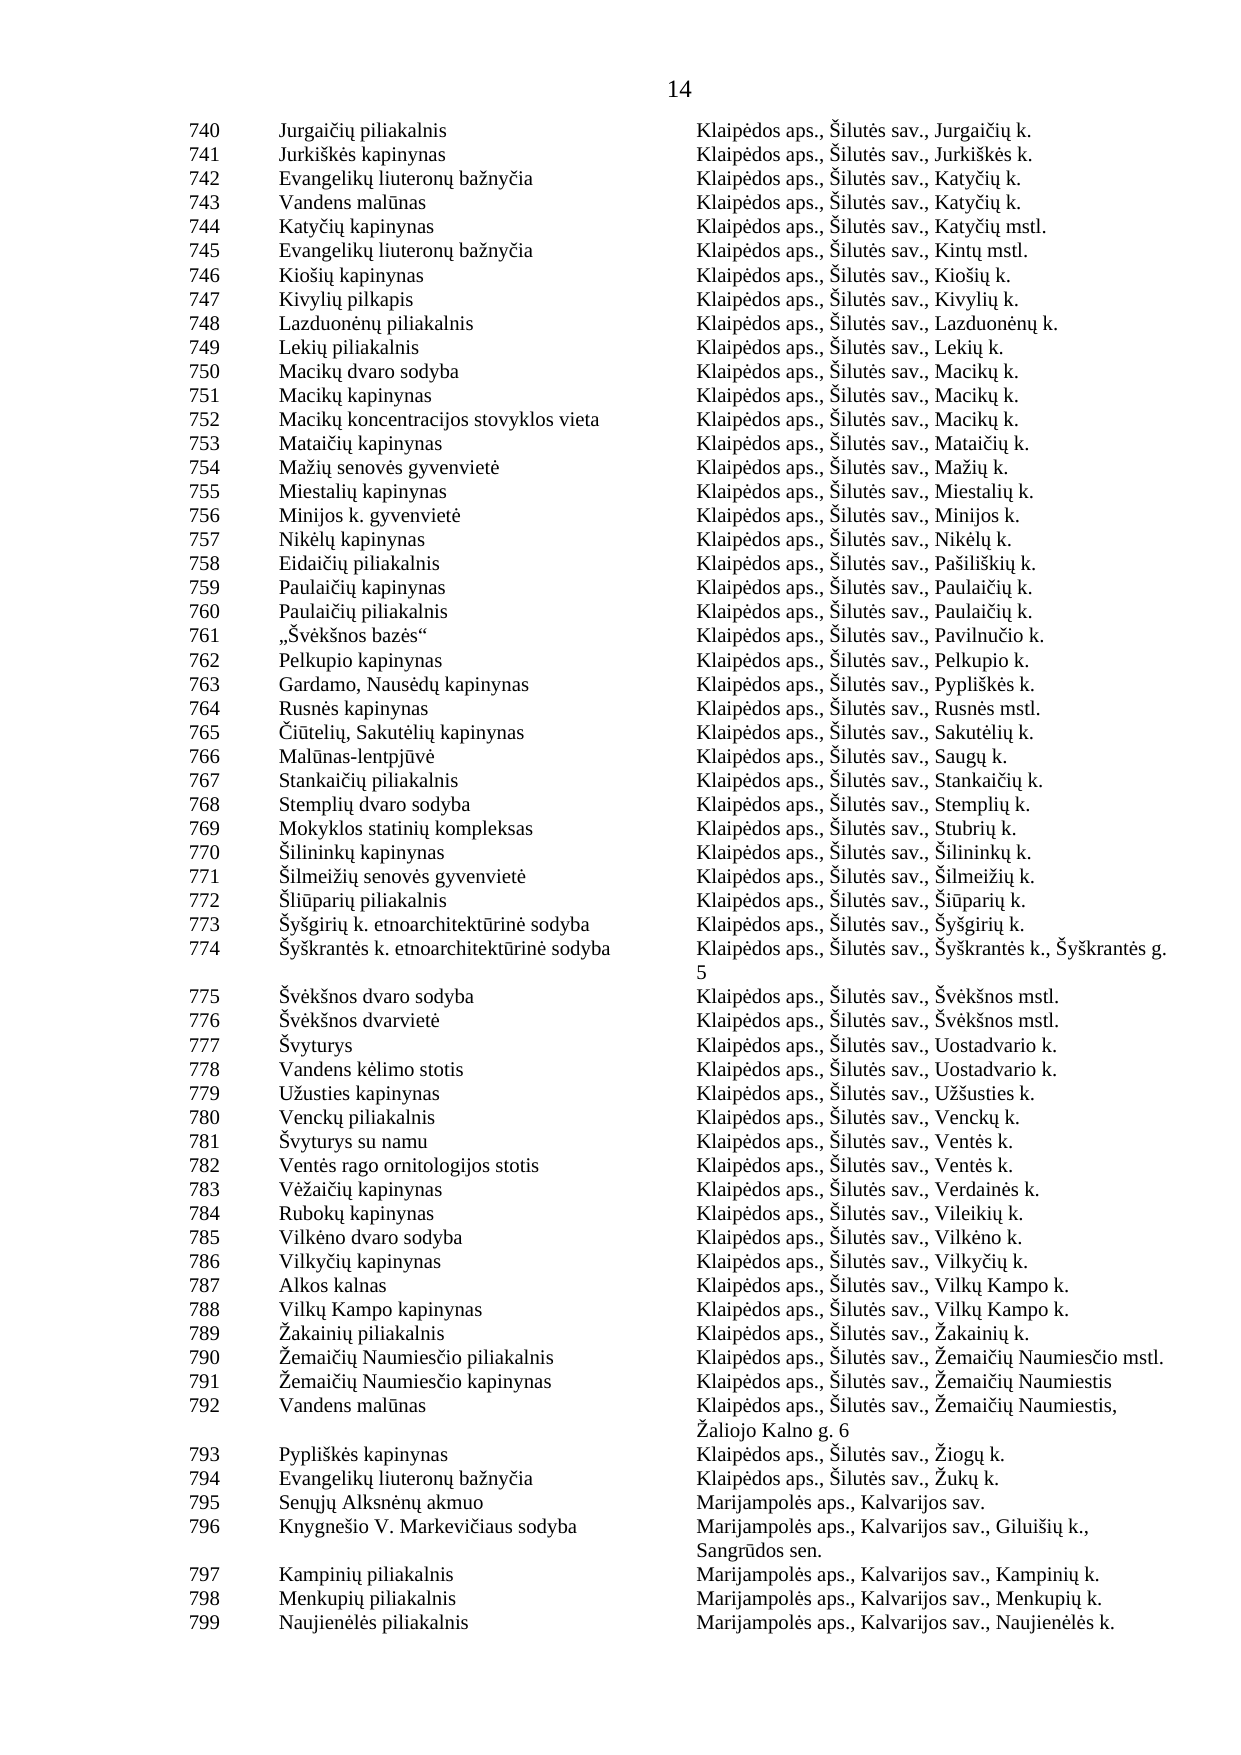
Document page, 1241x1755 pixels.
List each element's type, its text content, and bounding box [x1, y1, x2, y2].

table_cell 747 [177, 287, 267, 311]
table_cell 758 [177, 551, 267, 575]
table_cell Klaipėdos aps., Šilutės sav., Katyčių mstl. [685, 214, 1181, 238]
table_cell Alkos kalnas [267, 1273, 685, 1297]
table_cell 786 [177, 1249, 267, 1273]
table_cell 789 [177, 1321, 267, 1345]
table_cell Vandens malūnas [267, 1394, 685, 1442]
table_cell Marijampolės aps., Kalvarijos sav., Naujienėlės k. [685, 1610, 1181, 1634]
table_cell Klaipėdos aps., Šilutės sav., Šilmeižių k. [685, 864, 1181, 888]
table_cell Venckų piliakalnis [267, 1105, 685, 1129]
table_cell Nikėlų kapinynas [267, 527, 685, 551]
table_cell Vėžaičių kapinynas [267, 1177, 685, 1201]
table_cell Macikų kapinynas [267, 383, 685, 407]
table_cell Klaipėdos aps., Šilutės sav., Šyšgirių k. [685, 912, 1181, 936]
table_cell 757 [177, 527, 267, 551]
table_cell Klaipėdos aps., Šilutės sav., Žemaičių Naumiesčio mstl. [685, 1345, 1181, 1369]
table_cell 777 [177, 1033, 267, 1057]
table_cell 754 [177, 455, 267, 479]
table_cell Šilininkų kapinynas [267, 840, 685, 864]
table_cell 755 [177, 479, 267, 503]
table_cell Vilkų Kampo kapinynas [267, 1297, 685, 1321]
table_cell Vandens kėlimo stotis [267, 1057, 685, 1081]
table_cell Klaipėdos aps., Šilutės sav., Miestalių k. [685, 479, 1181, 503]
table_cell 756 [177, 503, 267, 527]
table_cell Žemaičių Naumiesčio piliakalnis [267, 1345, 685, 1369]
table_cell Klaipėdos aps., Šilutės sav., Ventės k. [685, 1153, 1181, 1177]
table_cell Klaipėdos aps., Šilutės sav., Macikų k. [685, 383, 1181, 407]
table_cell 771 [177, 864, 267, 888]
table_cell Švyturys su namu [267, 1129, 685, 1153]
table_cell Klaipėdos aps., Šilutės sav., Venckų k. [685, 1105, 1181, 1129]
table_cell 762 [177, 648, 267, 672]
table_cell Klaipėdos aps., Šilutės sav., Macikų k. [685, 359, 1181, 383]
table_cell Klaipėdos aps., Šilutės sav., Verdainės k. [685, 1177, 1181, 1201]
table_cell Klaipėdos aps., Šilutės sav., Šiūparių k. [685, 888, 1181, 912]
table_cell Klaipėdos aps., Šilutės sav., Stemplių k. [685, 792, 1181, 816]
table_cell 766 [177, 744, 267, 768]
table_cell Šyšgirių k. etnoarchitektūrinė sodyba [267, 912, 685, 936]
table_cell Švyturys [267, 1033, 685, 1057]
table_cell 742 [177, 166, 267, 190]
table_cell Klaipėdos aps., Šilutės sav., Paulaičių k. [685, 599, 1181, 623]
table_cell Stankaičių piliakalnis [267, 768, 685, 792]
table_cell Marijampolės aps., Kalvarijos sav., Giluišių k., Sangrūdos sen. [685, 1514, 1181, 1562]
table_cell 797 [177, 1562, 267, 1586]
table_cell 741 [177, 142, 267, 166]
table_cell Marijampolės aps., Kalvarijos sav. [685, 1490, 1181, 1514]
table_cell Klaipėdos aps., Šilutės sav., Sakutėlių k. [685, 720, 1181, 744]
table_cell Klaipėdos aps., Šilutės sav., Pavilnučio k. [685, 624, 1181, 647]
table_cell Jurgaičių piliakalnis [267, 118, 685, 142]
table_cell 796 [177, 1514, 267, 1562]
table_cell Gardamo, Nausėdų kapinynas [267, 672, 685, 696]
table_cell Klaipėdos aps., Šilutės sav., Mataičių k. [685, 431, 1181, 455]
table_cell Mataičių kapinynas [267, 431, 685, 455]
table_cell 775 [177, 984, 267, 1008]
table_cell 750 [177, 359, 267, 383]
table_cell Užusties kapinynas [267, 1081, 685, 1105]
table_cell Klaipėdos aps., Šilutės sav., Užšusties k. [685, 1081, 1181, 1105]
table_cell Klaipėdos aps., Šilutės sav., Kintų mstl. [685, 239, 1181, 262]
table_cell Klaipėdos aps., Šilutės sav., Lekių k. [685, 335, 1181, 359]
table_cell 792 [177, 1394, 267, 1442]
table_cell 788 [177, 1297, 267, 1321]
table_cell Jurkiškės kapinynas [267, 142, 685, 166]
table_cell Malūnas-lentpjūvė [267, 744, 685, 768]
table_cell 764 [177, 696, 267, 720]
table_cell 790 [177, 1345, 267, 1369]
table_cell 782 [177, 1153, 267, 1177]
table_cell Paulaičių kapinynas [267, 575, 685, 599]
table_cell Rusnės kapinynas [267, 696, 685, 720]
table_cell 793 [177, 1442, 267, 1466]
table_cell 745 [177, 239, 267, 262]
table_cell Ventės rago ornitologijos stotis [267, 1153, 685, 1177]
table_cell 753 [177, 431, 267, 455]
table_cell Lazduonėnų piliakalnis [267, 311, 685, 335]
table_cell Kivylių pilkapis [267, 287, 685, 311]
table_cell „Švėkšnos bazės“ [267, 624, 685, 647]
table_cell Marijampolės aps., Kalvarijos sav., Menkupių k. [685, 1586, 1181, 1610]
table_cell Klaipėdos aps., Šilutės sav., Žemaičių Naumiestis [685, 1369, 1181, 1393]
table_cell 765 [177, 720, 267, 744]
table_cell Klaipėdos aps., Šilutės sav., Šilininkų k. [685, 840, 1181, 864]
table_cell 744 [177, 214, 267, 238]
table_cell Menkupių piliakalnis [267, 1586, 685, 1610]
table_cell Klaipėdos aps., Šilutės sav., Rusnės mstl. [685, 696, 1181, 720]
table_cell Evangelikų liuteronų bažnyčia [267, 239, 685, 262]
table_cell Švėkšnos dvarvietė [267, 1009, 685, 1032]
table_cell Klaipėdos aps., Šilutės sav., Stankaičių k. [685, 768, 1181, 792]
table_cell 759 [177, 575, 267, 599]
table_cell Švėkšnos dvaro sodyba [267, 984, 685, 1008]
table_cell Kampinių piliakalnis [267, 1562, 685, 1586]
table_cell Klaipėdos aps., Šilutės sav., Pypliškės k. [685, 672, 1181, 696]
table_cell Evangelikų liuteronų bažnyčia [267, 166, 685, 190]
table_cell Stemplių dvaro sodyba [267, 792, 685, 816]
table_cell 799 [177, 1610, 267, 1634]
table_cell 773 [177, 912, 267, 936]
table_cell Klaipėdos aps., Šilutės sav., Pelkupio k. [685, 648, 1181, 672]
table_cell Klaipėdos aps., Šilutės sav., Žiogų k. [685, 1442, 1181, 1466]
table_cell Klaipėdos aps., Šilutės sav., Kiošių k. [685, 263, 1181, 287]
table_cell Klaipėdos aps., Šilutės sav., Ventės k. [685, 1129, 1181, 1153]
table_cell Pypliškės kapinynas [267, 1442, 685, 1466]
table_cell 752 [177, 407, 267, 431]
table_cell Paulaičių piliakalnis [267, 599, 685, 623]
table_cell Knygnešio V. Markevičiaus sodyba [267, 1514, 685, 1562]
table_cell Klaipėdos aps., Šilutės sav., Žukų k. [685, 1466, 1181, 1490]
table_cell Vilkyčių kapinynas [267, 1249, 685, 1273]
table_cell Klaipėdos aps., Šilutės sav., Macikų k. [685, 407, 1181, 431]
table_cell 791 [177, 1369, 267, 1393]
table_cell 748 [177, 311, 267, 335]
table_cell Klaipėdos aps., Šilutės sav., Stubrių k. [685, 816, 1181, 840]
table_cell Klaipėdos aps., Šilutės sav., Uostadvario k. [685, 1033, 1181, 1057]
table_cell 776 [177, 1009, 267, 1032]
table_cell Pelkupio kapinynas [267, 648, 685, 672]
table_cell 763 [177, 672, 267, 696]
table_cell Lekių piliakalnis [267, 335, 685, 359]
table_cell 780 [177, 1105, 267, 1129]
table_cell 760 [177, 599, 267, 623]
table_cell 772 [177, 888, 267, 912]
table_cell 794 [177, 1466, 267, 1490]
table_cell 778 [177, 1057, 267, 1081]
table_cell Šyškrantės k. etnoarchitektūrinė sodyba [267, 936, 685, 984]
table_cell Klaipėdos aps., Šilutės sav., Minijos k. [685, 503, 1181, 527]
table_cell Klaipėdos aps., Šilutės sav., Švėkšnos mstl. [685, 1009, 1181, 1032]
table_cell Vandens malūnas [267, 190, 685, 214]
table_cell Marijampolės aps., Kalvarijos sav., Kampinių k. [685, 1562, 1181, 1586]
table_cell 784 [177, 1201, 267, 1225]
table_cell Klaipėdos aps., Šilutės sav., Vilkyčių k. [685, 1249, 1181, 1273]
table_cell 746 [177, 263, 267, 287]
table_cell Čiūtelių, Sakutėlių kapinynas [267, 720, 685, 744]
table_cell Klaipėdos aps., Šilutės sav., Mažių k. [685, 455, 1181, 479]
table_cell Klaipėdos aps., Šilutės sav., Šyškrantės k., Šyškrantės g. 5 [685, 936, 1181, 984]
table_cell 761 [177, 624, 267, 647]
table_cell Klaipėdos aps., Šilutės sav., Žemaičių Naumiestis, Žaliojo kalno g. 6 [685, 1394, 1181, 1442]
table_cell 774 [177, 936, 267, 984]
table_cell Miestalių kapinynas [267, 479, 685, 503]
table_cell Šliūparių piliakalnis [267, 888, 685, 912]
table_cell 743 [177, 190, 267, 214]
table_cell Klaipėdos aps., Šilutės sav., Katyčių k. [685, 190, 1181, 214]
table_cell Minijos k. gyvenvietė [267, 503, 685, 527]
table_cell Mokyklos statinių kompleksas [267, 816, 685, 840]
table_cell 783 [177, 1177, 267, 1201]
table_cell Klaipėdos aps., Šilutės sav., Žakainių k. [685, 1321, 1181, 1345]
table_cell Klaipėdos aps., Šilutės sav., Uostadvario k. [685, 1057, 1181, 1081]
table_cell Evangelikų liuteronų bažnyčia [267, 1466, 685, 1490]
table_cell Klaipėdos aps., Šilutės sav., Vileikių k. [685, 1201, 1181, 1225]
table_cell 795 [177, 1490, 267, 1514]
table_cell 769 [177, 816, 267, 840]
table_cell Vilkėno dvaro sodyba [267, 1225, 685, 1249]
table_cell Klaipėdos aps., Šilutės sav., Saugų k. [685, 744, 1181, 768]
table_cell Klaipėdos aps., Šilutės sav., Paulaičių k. [685, 575, 1181, 599]
table_cell 751 [177, 383, 267, 407]
table_cell Klaipėdos aps., Šilutės sav., Vilkų Kampo k. [685, 1273, 1181, 1297]
table_cell Žemaičių Naumiesčio kapinynas [267, 1369, 685, 1393]
table_cell 749 [177, 335, 267, 359]
table_cell Katyčių kapinynas [267, 214, 685, 238]
table_cell Senųjų Alksnėnų akmuo [267, 1490, 685, 1514]
table_cell 798 [177, 1586, 267, 1610]
table_cell Klaipėdos aps., Šilutės sav., Vilkėno k. [685, 1225, 1181, 1249]
table_cell Klaipėdos aps., Šilutės sav., Lazduonėnų k. [685, 311, 1181, 335]
table_cell 779 [177, 1081, 267, 1105]
table_cell Macikų dvaro sodyba [267, 359, 685, 383]
table_cell Mažių senovės gyvenvietė [267, 455, 685, 479]
table_cell Klaipėdos aps., Šilutės sav., Vilkų Kampo k. [685, 1297, 1181, 1321]
table_cell Kiošių kapinynas [267, 263, 685, 287]
table_cell Klaipėdos aps., Šilutės sav., Kivylių k. [685, 287, 1181, 311]
table_cell 787 [177, 1273, 267, 1297]
table_cell Rubokų kapinynas [267, 1201, 685, 1225]
table_cell 770 [177, 840, 267, 864]
table_cell Naujienėlės piliakalnis [267, 1610, 685, 1634]
table_cell 768 [177, 792, 267, 816]
table_cell 785 [177, 1225, 267, 1249]
table_cell Macikų koncentracijos stovyklos vieta [267, 407, 685, 431]
table_cell 781 [177, 1129, 267, 1153]
table_cell Klaipėdos aps., Šilutės sav., Nikėlų k. [685, 527, 1181, 551]
table_cell Žakainių piliakalnis [267, 1321, 685, 1345]
table_cell Klaipėdos aps., Šilutės sav., Pašiliškių k. [685, 551, 1181, 575]
table_cell Eidaičių piliakalnis [267, 551, 685, 575]
table_cell Klaipėdos aps., Šilutės sav., Katyčių k. [685, 166, 1181, 190]
table_cell Šilmeižių senovės gyvenvietė [267, 864, 685, 888]
table_cell Klaipėdos aps., Šilutės sav., Jurgaičių k. [685, 118, 1181, 142]
table_cell Klaipėdos aps., Šilutės sav., Jurkiškės k. [685, 142, 1181, 166]
table_cell Klaipėdos aps., Šilutės sav., Švėkšnos mstl. [685, 984, 1181, 1008]
table_cell 740 [177, 118, 267, 142]
table_cell 767 [177, 768, 267, 792]
